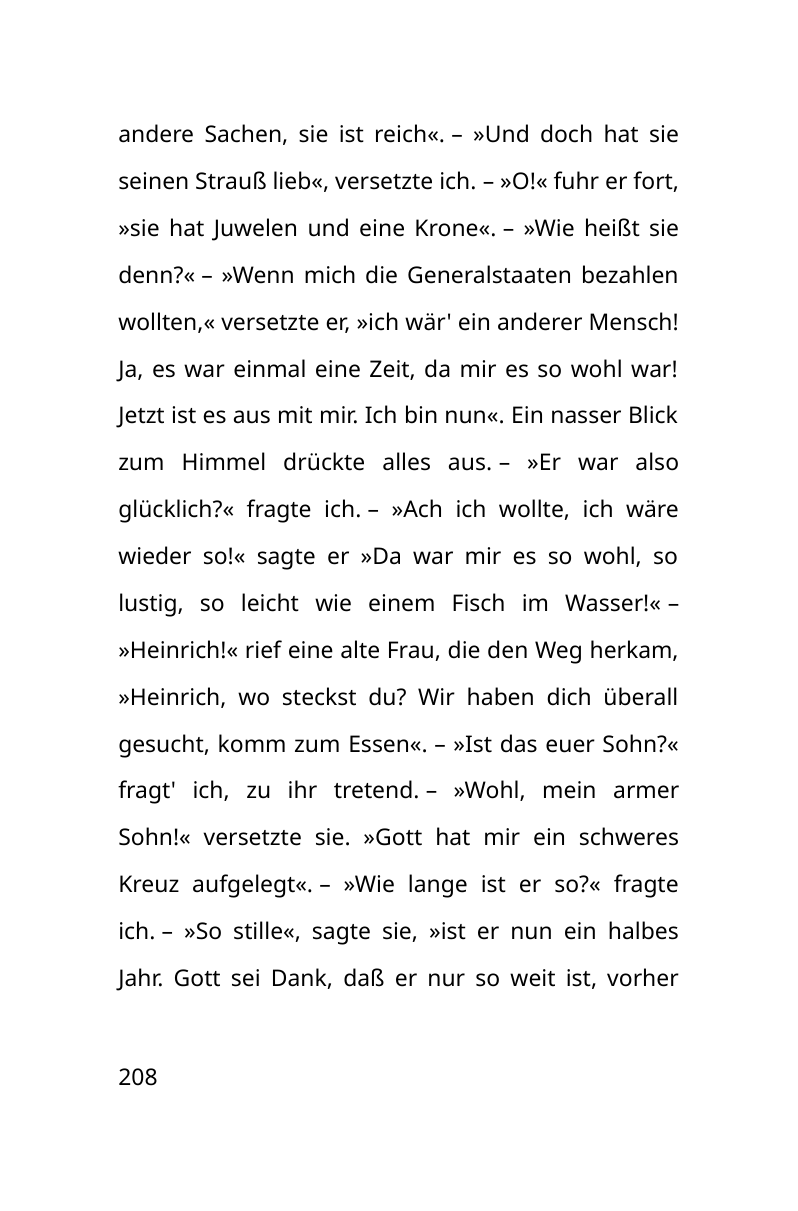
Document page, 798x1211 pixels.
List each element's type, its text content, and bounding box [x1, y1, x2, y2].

text andere Sachen, sie ist reich«. – »Und doch hat sie seinen Strauß lieb«, versetzte ich. – »O!« fuhr er fort, »sie hat Juwelen und eine Krone«. – »Wie heißt sie denn?« – »Wenn mich die Generalstaaten bezahlen wollten,« versetzte er, »ich wär' ein anderer Mensch! Ja, es war einmal eine Zeit, da mir es so wohl war! Jetzt ist es aus mit mir. Ich bin nun«. Ein nasser Blick zum Himmel drückte alles aus. – »Er war also glücklich?« fragte ich. – »Ach ich wollte, ich wäre wieder so!« sagte er »Da war mir es so wohl, so lustig, so leicht wie einem Fisch im Wasser!« – »Heinrich!« rief eine alte Frau, die den Weg herkam, »Heinrich, wo steckst du? Wir haben dich überall gesucht, komm zum Essen«. – »Ist das euer Sohn?« fragt' ich, zu ihr tretend. – »Wohl, mein armer Sohn!« versetzte sie. »Gott hat mir ein schweres Kreuz aufgelegt«. – »Wie lange ist er so?« fragte ich. – »So stille«, sagte sie, »ist er nun ein halbes Jahr. Gott sei Dank, daß er nur so weit ist, vorher [118, 118, 679, 993]
